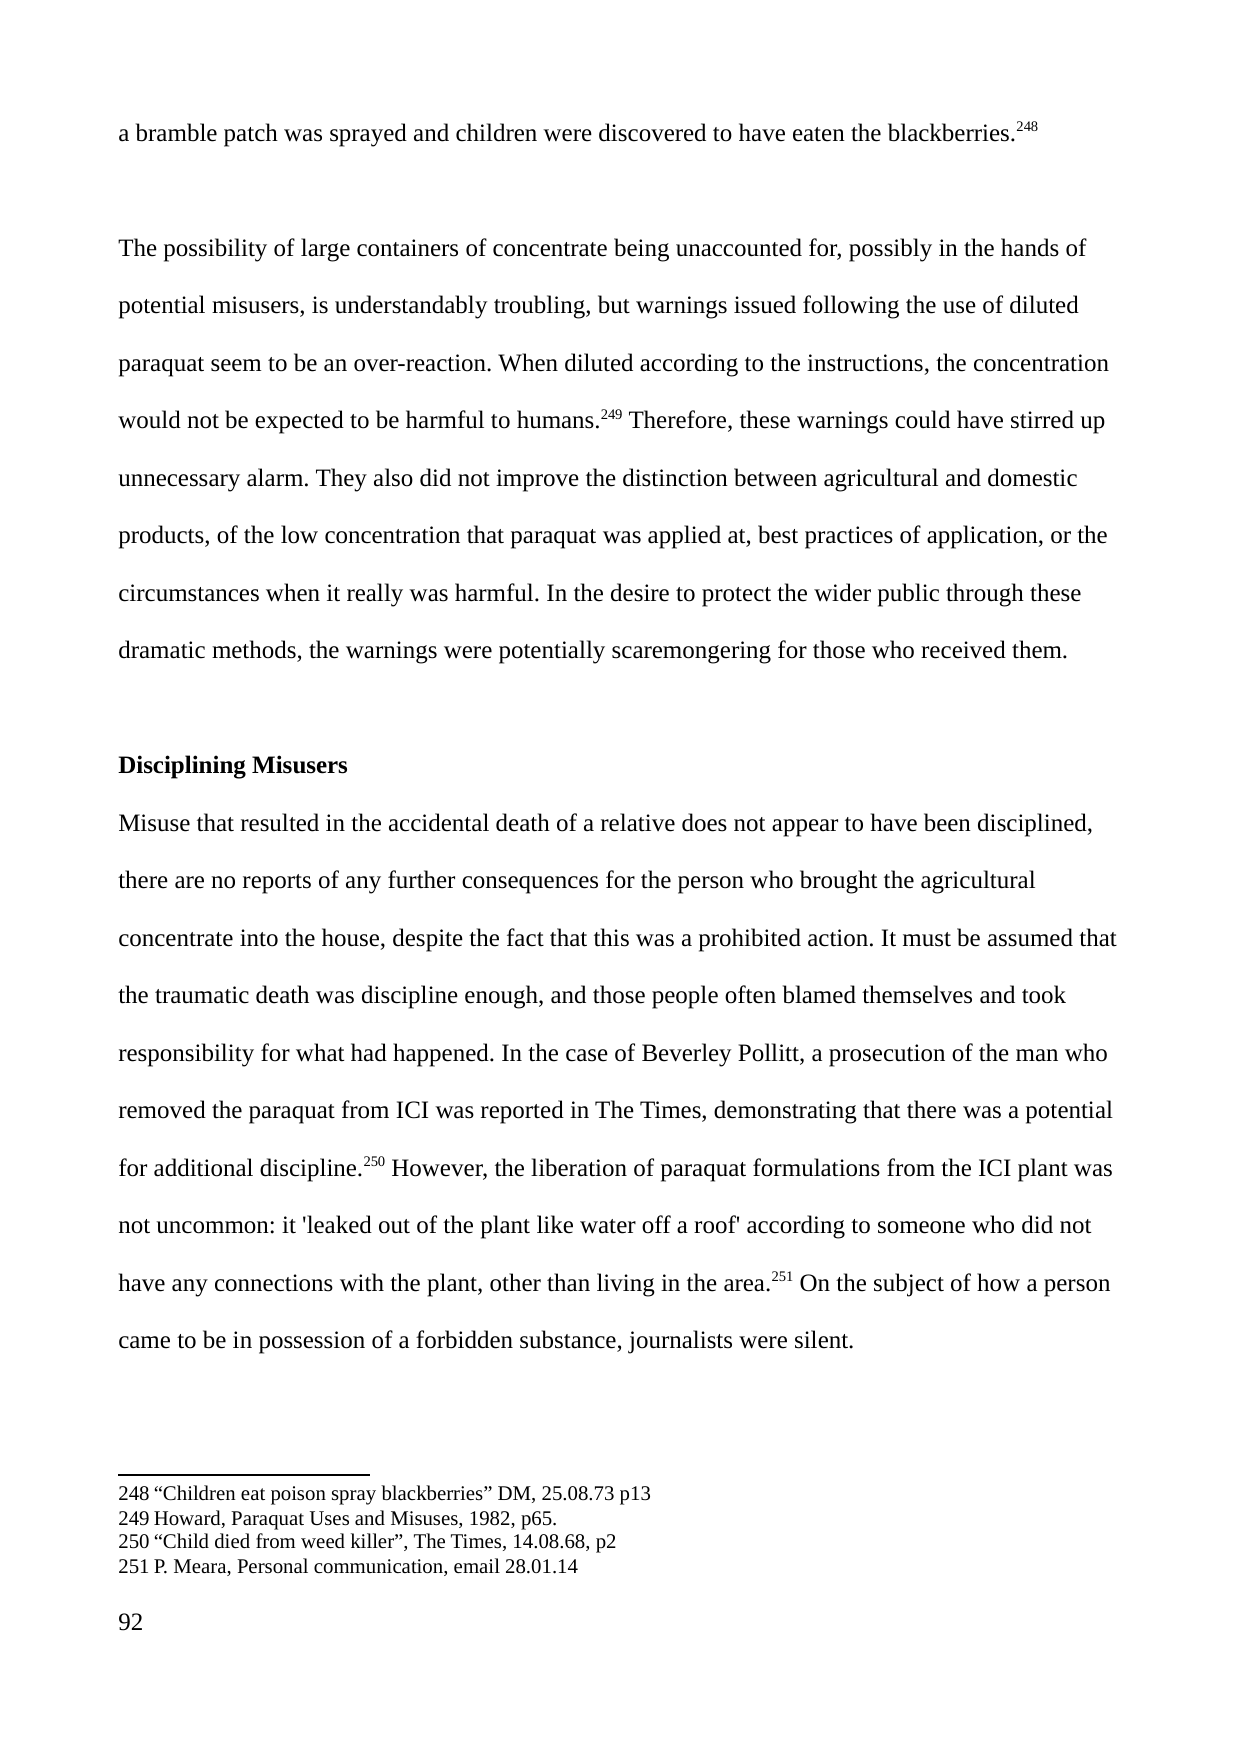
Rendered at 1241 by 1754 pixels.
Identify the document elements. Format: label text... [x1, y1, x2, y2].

text Misuse that resulted in the accidental death of a relative does not appear to have been disciplined, there are no reports of any further consequences for the person who brought the agricultural concentrate into the house, despite the fact that this was a prohibited action. It must be assumed that the traumatic death was discipline enough, and those people often blamed themselves and took responsibility for what had happened. In the case of Beverley Pollitt, a prosecution of the man who removed the paraquat from ICI was reported in The Times, demonstrating that there was a potential for additional discipline. However, the liberation of paraquat formulations from the ICI plant was not uncommon: it 'leaked out of the plant like water off a roof' according to someone who did not have any connections with the plant, other than living in the area. On the subject of how a person came to be in possession of a forbidden substance, journalists were silent. [118, 808, 1122, 1354]
text “Child died from weed killer”, The Times, 14.08.68, p2 [118, 1529, 1122, 1553]
text “Children eat poison spray blackberries” DM, 25.08.73 p13 [118, 1481, 1122, 1505]
text The possibility of large containers of concentrate being unaccounted for, possibly in the hands of potential misusers, is understandably troubling, but warnings issued following the use of diluted paraquat seem to be an over-reaction. When diluted according to the instructions, the concentration would not be expected to be harmful to humans. Therefore, these warnings could have stirred up unnecessary alarm. They also did not improve the distinction between agricultural and domestic products, of the low concentration that paraquat was applied at, best practices of application, or the circumstances when it really was harmful. In the desire to protect the wider public through these dramatic methods, the warnings were potentially scaremongering for those who received them. [118, 233, 1122, 664]
text Disciplining Misusers [118, 751, 1122, 779]
text Howard, Paraquat Uses and Misuses, 1982, p65. [118, 1505, 1122, 1529]
text a bramble patch was sprayed and children were discovered to have eaten the blackberries. [118, 118, 1122, 147]
text P. Meara, Personal communication, email 28.01.14 [118, 1553, 1122, 1578]
